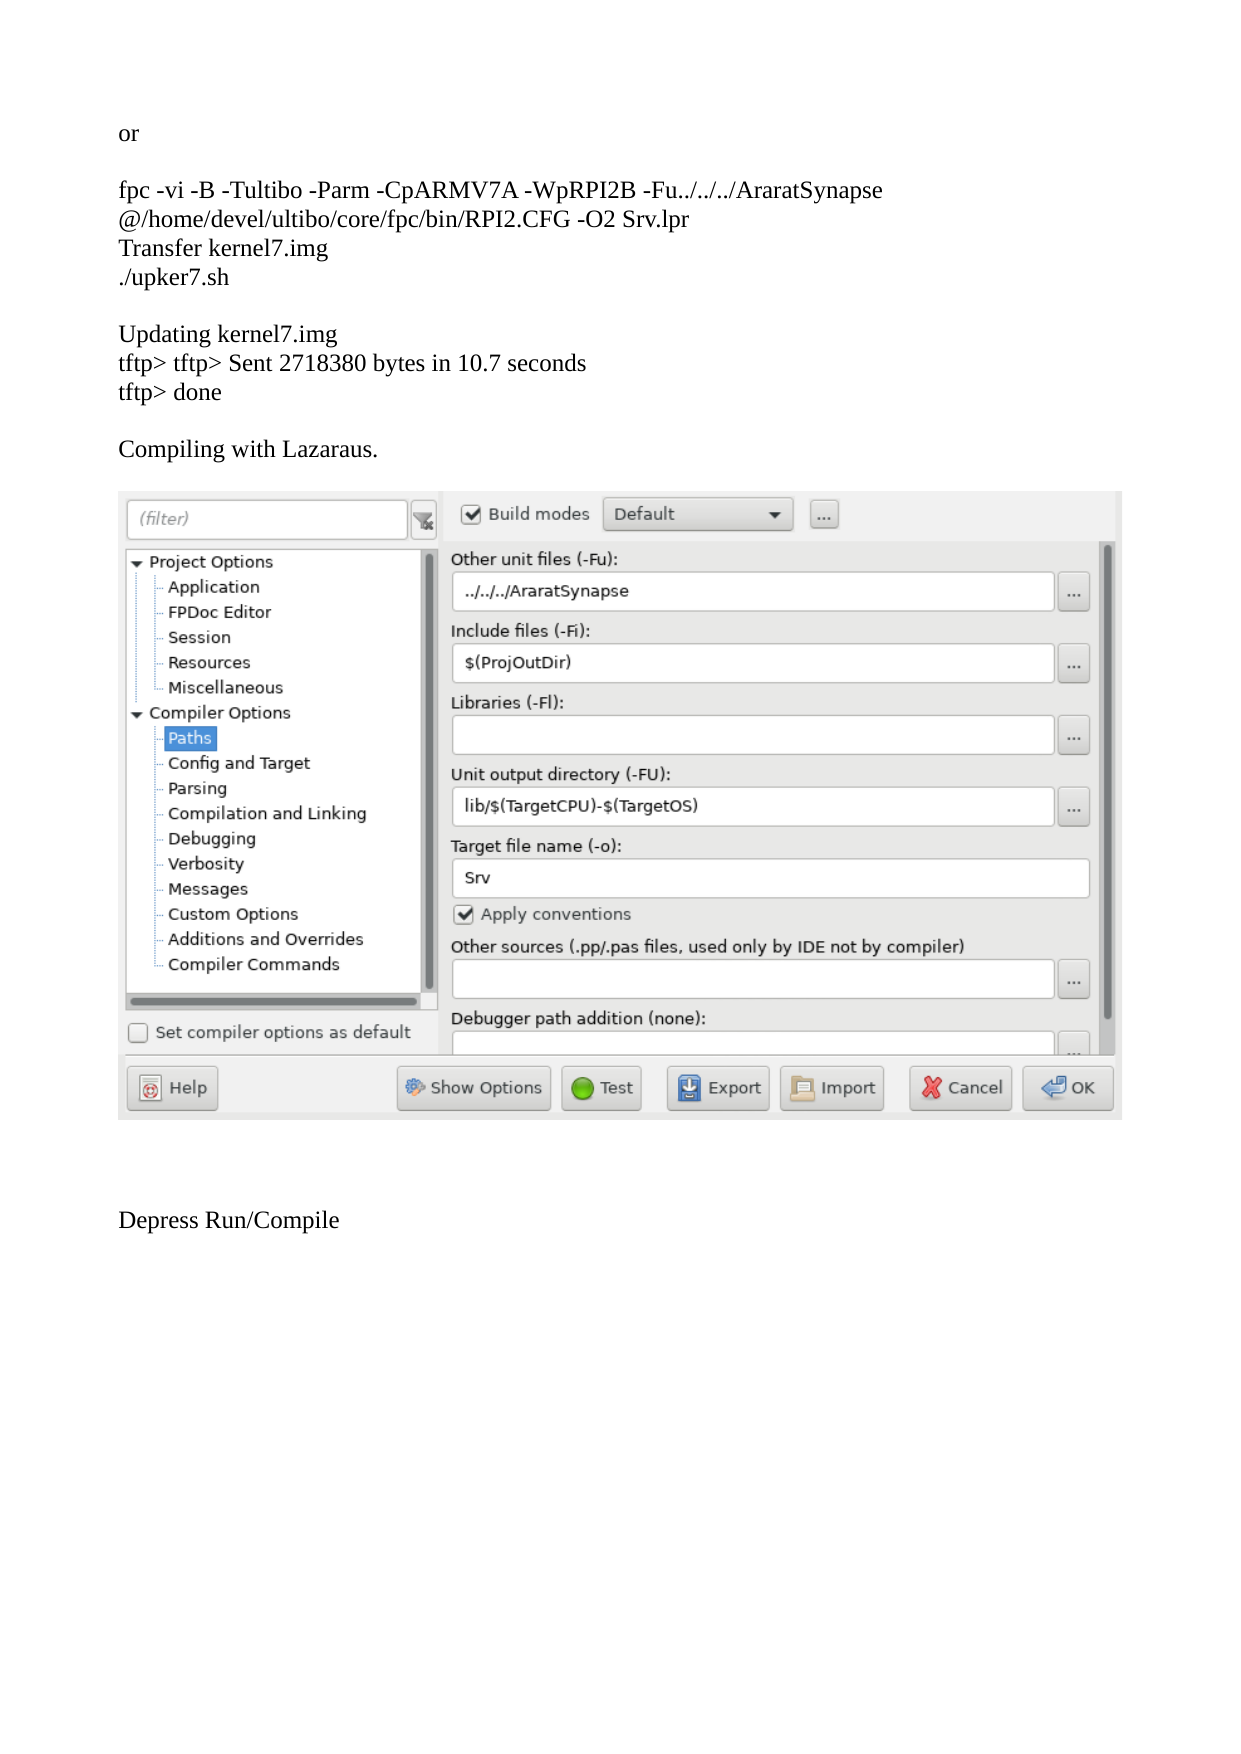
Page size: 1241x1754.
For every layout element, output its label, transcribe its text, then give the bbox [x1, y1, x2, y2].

text Updating kernel7.img [118, 319, 1122, 348]
picture [118, 491, 1123, 1120]
text fpc -vi -B -Tultibo -Parm -CpARMV7A -WpRPI2B -Fu../../../AraratSynapse @/home/devel/ultibo/core/fpc/bin/RPI2.CFG -O2 Srv.lpr [118, 176, 1122, 233]
text or [118, 118, 1122, 147]
text Compiling with Lazaraus. [118, 434, 1122, 463]
text tftp> done [118, 377, 1122, 406]
text Depress Run/Compile [118, 1206, 1122, 1234]
text ./upker7.sh [118, 262, 1122, 291]
text Transfer kernel7.img [118, 233, 1122, 262]
text tftp> tftp> Sent 2718380 bytes in 10.7 seconds [118, 348, 1122, 377]
